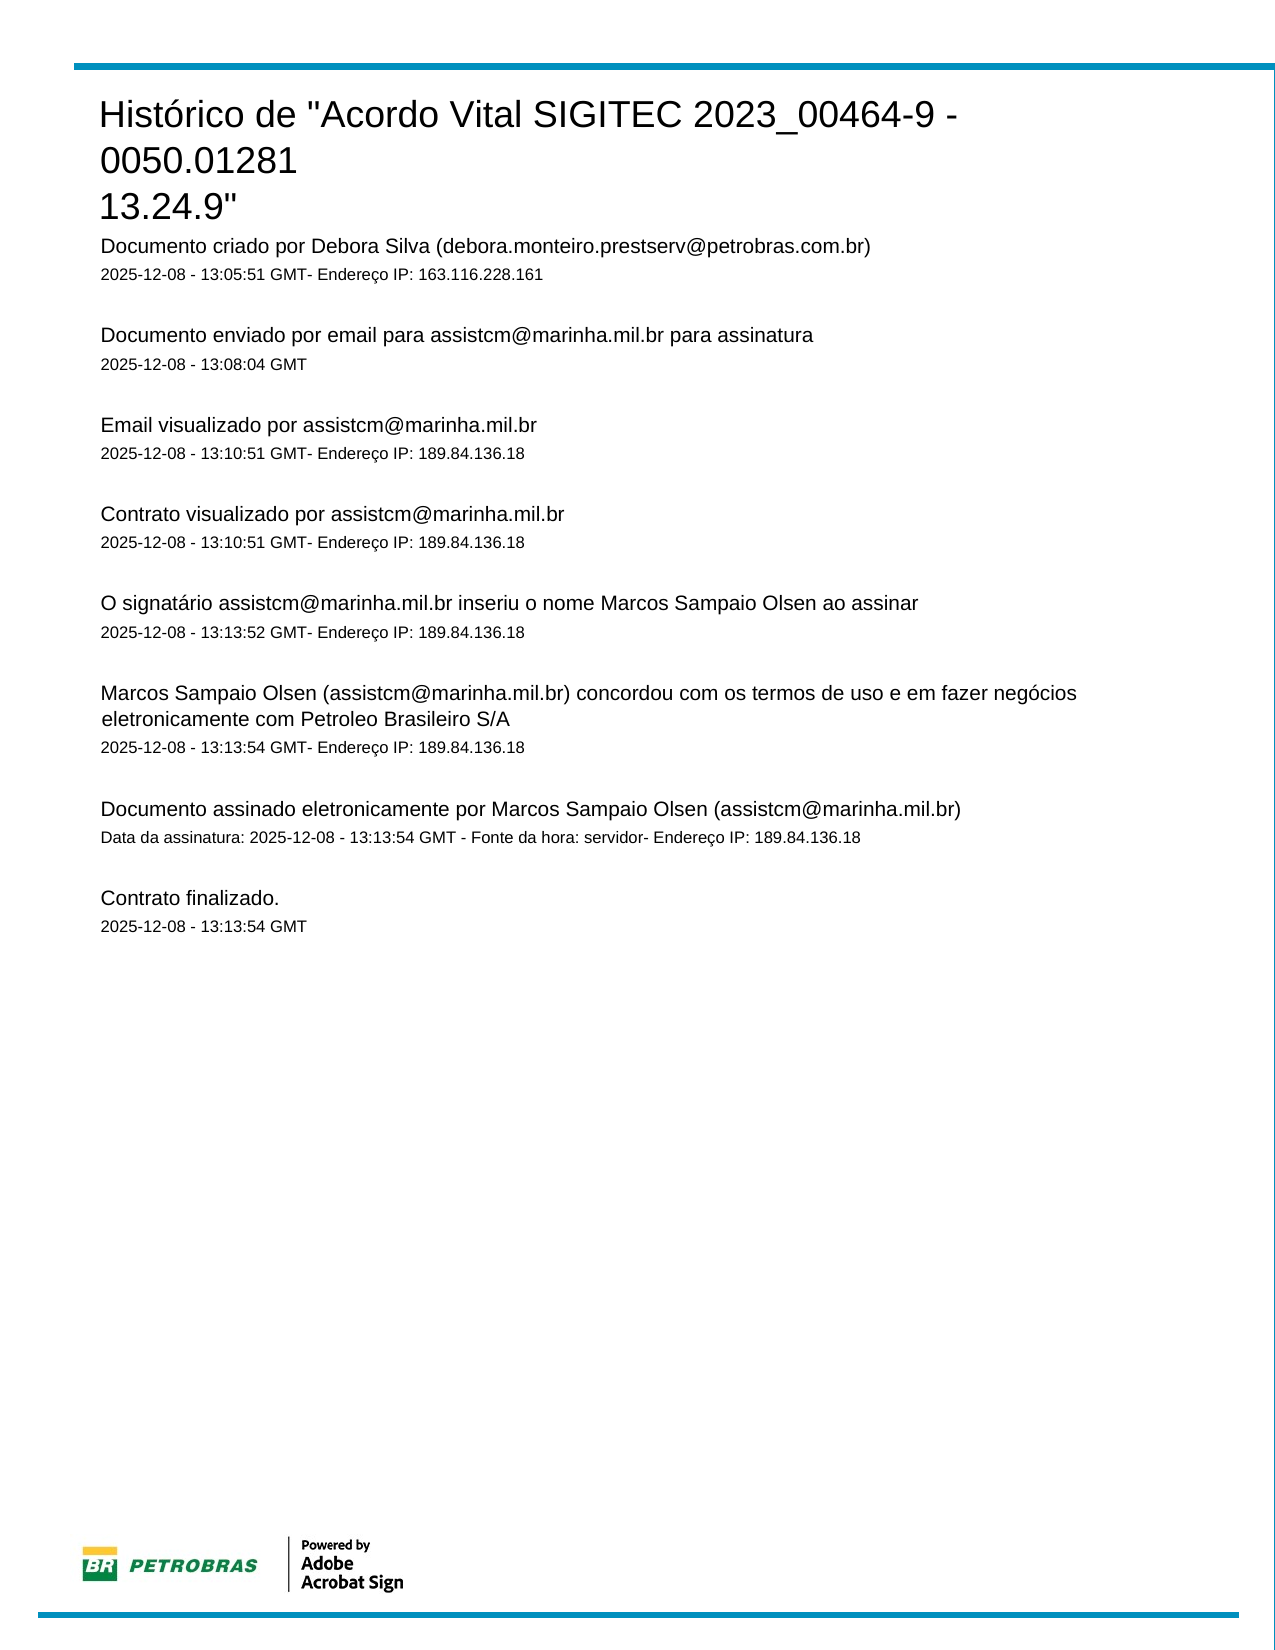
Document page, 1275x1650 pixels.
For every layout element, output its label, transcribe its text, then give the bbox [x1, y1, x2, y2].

text Contrato visualizado por assistcm@marinha.mil.br [100, 502, 1166, 526]
text O signatário assistcm@marinha.mil.br inseriu o nome Marcos Sampaio Olsen ao assinar [100, 591, 1166, 615]
text 2025-12-08 - 13:08:04 GMT [100, 354, 1166, 373]
text Documento criado por Debora Silva (debora.monteiro.prestserv@petrobras.com.br) [100, 234, 1166, 258]
text Data da assinatura: 2025-12-08 - 13:13:54 GMT - Fonte da hora: servidor- Endereço IP: 189.84.136.18 [100, 827, 1166, 847]
text 2025-12-08 - 13:13:54 GMT [100, 917, 1166, 936]
text Documento enviado por email para assistcm@marinha.mil.br para assinatura [100, 323, 1166, 347]
text 2025-12-08 - 13:10:51 GMT- Endereço IP: 189.84.136.18 [100, 444, 1166, 463]
text Documento assinado eletronicamente por Marcos Sampaio Olsen (assistcm@marinha.mil.br) [100, 796, 1166, 820]
text Marcos Sampaio Olsen (assistcm@marinha.mil.br) concordou com os termos de uso e em fazer negócios eletronicamente com Petroleo Brasileiro S/A [100, 681, 1166, 731]
text Contrato finalizado. [100, 886, 1166, 910]
text Email visualizado por assistcm@marinha.mil.br [100, 412, 1166, 436]
text Histórico de "Acordo Vital SIGITEC 2023_00464-9 - 0050.01281 [99, 92, 1166, 181]
text 2025-12-08 - 13:10:51 GMT- Endereço IP: 189.84.136.18 [100, 533, 1166, 552]
text 13.24.9" [99, 184, 1166, 227]
text 2025-12-08 - 13:13:52 GMT- Endereço IP: 189.84.136.18 [100, 622, 1166, 642]
text 2025-12-08 - 13:05:51 GMT- Endereço IP: 163.116.228.161 [100, 265, 1166, 284]
text 2025-12-08 - 13:13:54 GMT- Endereço IP: 189.84.136.18 [100, 738, 1166, 757]
